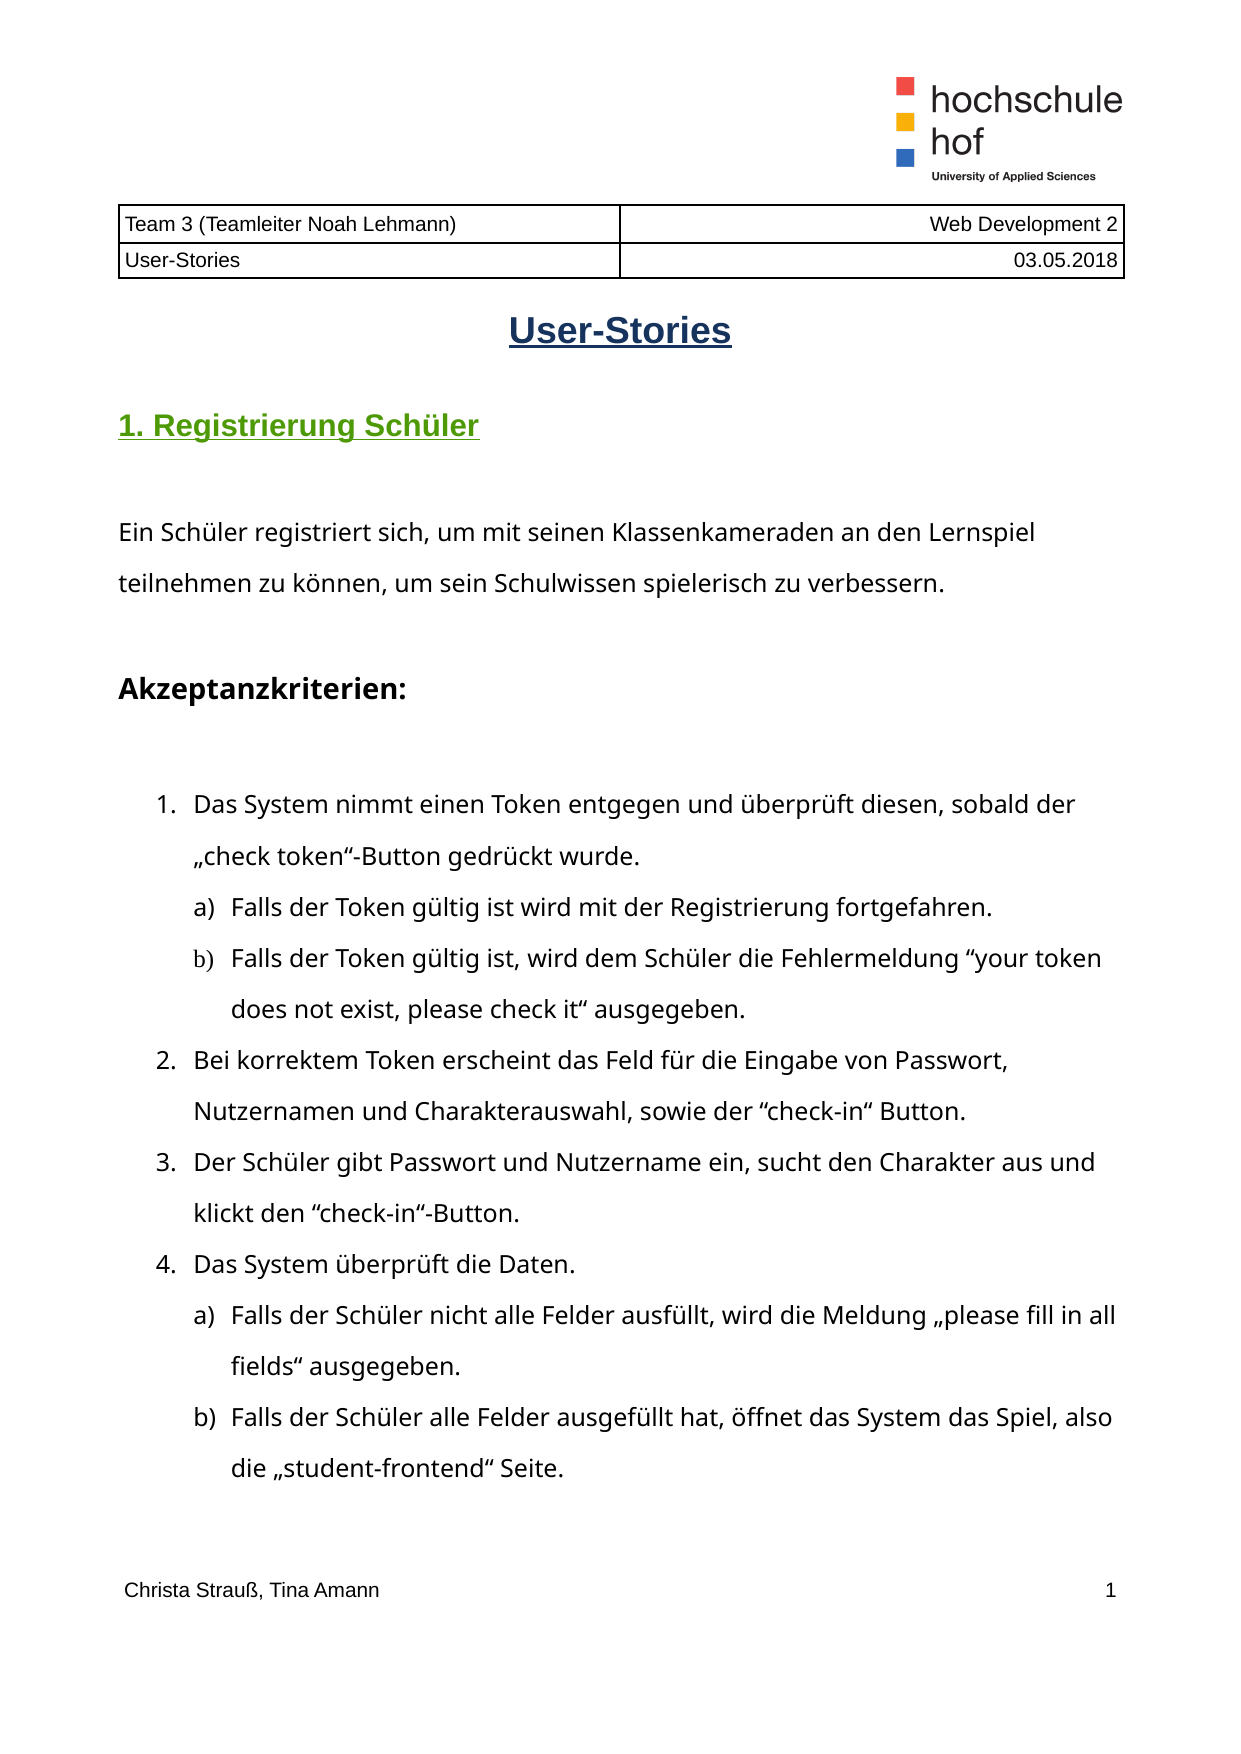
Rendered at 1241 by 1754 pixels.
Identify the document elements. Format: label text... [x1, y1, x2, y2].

list Falls der Token gültig ist, wird dem Schüler die Fehlermeldung “your token does not exist, please check it“ ausgegeben. [193, 940, 1122, 1025]
list Das System nimmt einen Token entgegen und überprüft diesen, sobald der „check token“-Button gedrückt wurde. [156, 787, 1122, 872]
list Das System überprüft die Daten. [156, 1246, 1122, 1281]
picture [896, 77, 1122, 182]
list Falls der Schüler alle Felder ausgefüllt hat, öffnet das System das Spiel, also die „student-frontend“ Seite. [193, 1399, 1122, 1485]
list Der Schüler gibt Passwort und Nutzername ein, sucht den Charakter aus und klickt den “check-in“-Button. [156, 1144, 1122, 1229]
text Ein Schüler registriert sich, um mit seinen Klassenkameraden an den Lernspiel teilnehmen zu können, um sein Schulwissen spielerisch zu verbessern. [118, 515, 1122, 600]
text Akzeptanzkriterien: [118, 668, 1122, 767]
text 1. Registrierung Schüler [118, 407, 1122, 443]
list Bei korrektem Token erscheint das Feld für die Eingabe von Passwort, Nutzernamen und Charakterauswahl, sowie der “check-in“ Button. [156, 1042, 1122, 1127]
list Falls der Token gültig ist wird mit der Registrierung fortgefahren. [193, 889, 1122, 923]
text User-Stories [118, 308, 1122, 351]
list Falls der Schüler nicht alle Felder ausfüllt, wird die Meldung „please fill in all fields“ ausgegeben. [193, 1297, 1122, 1383]
